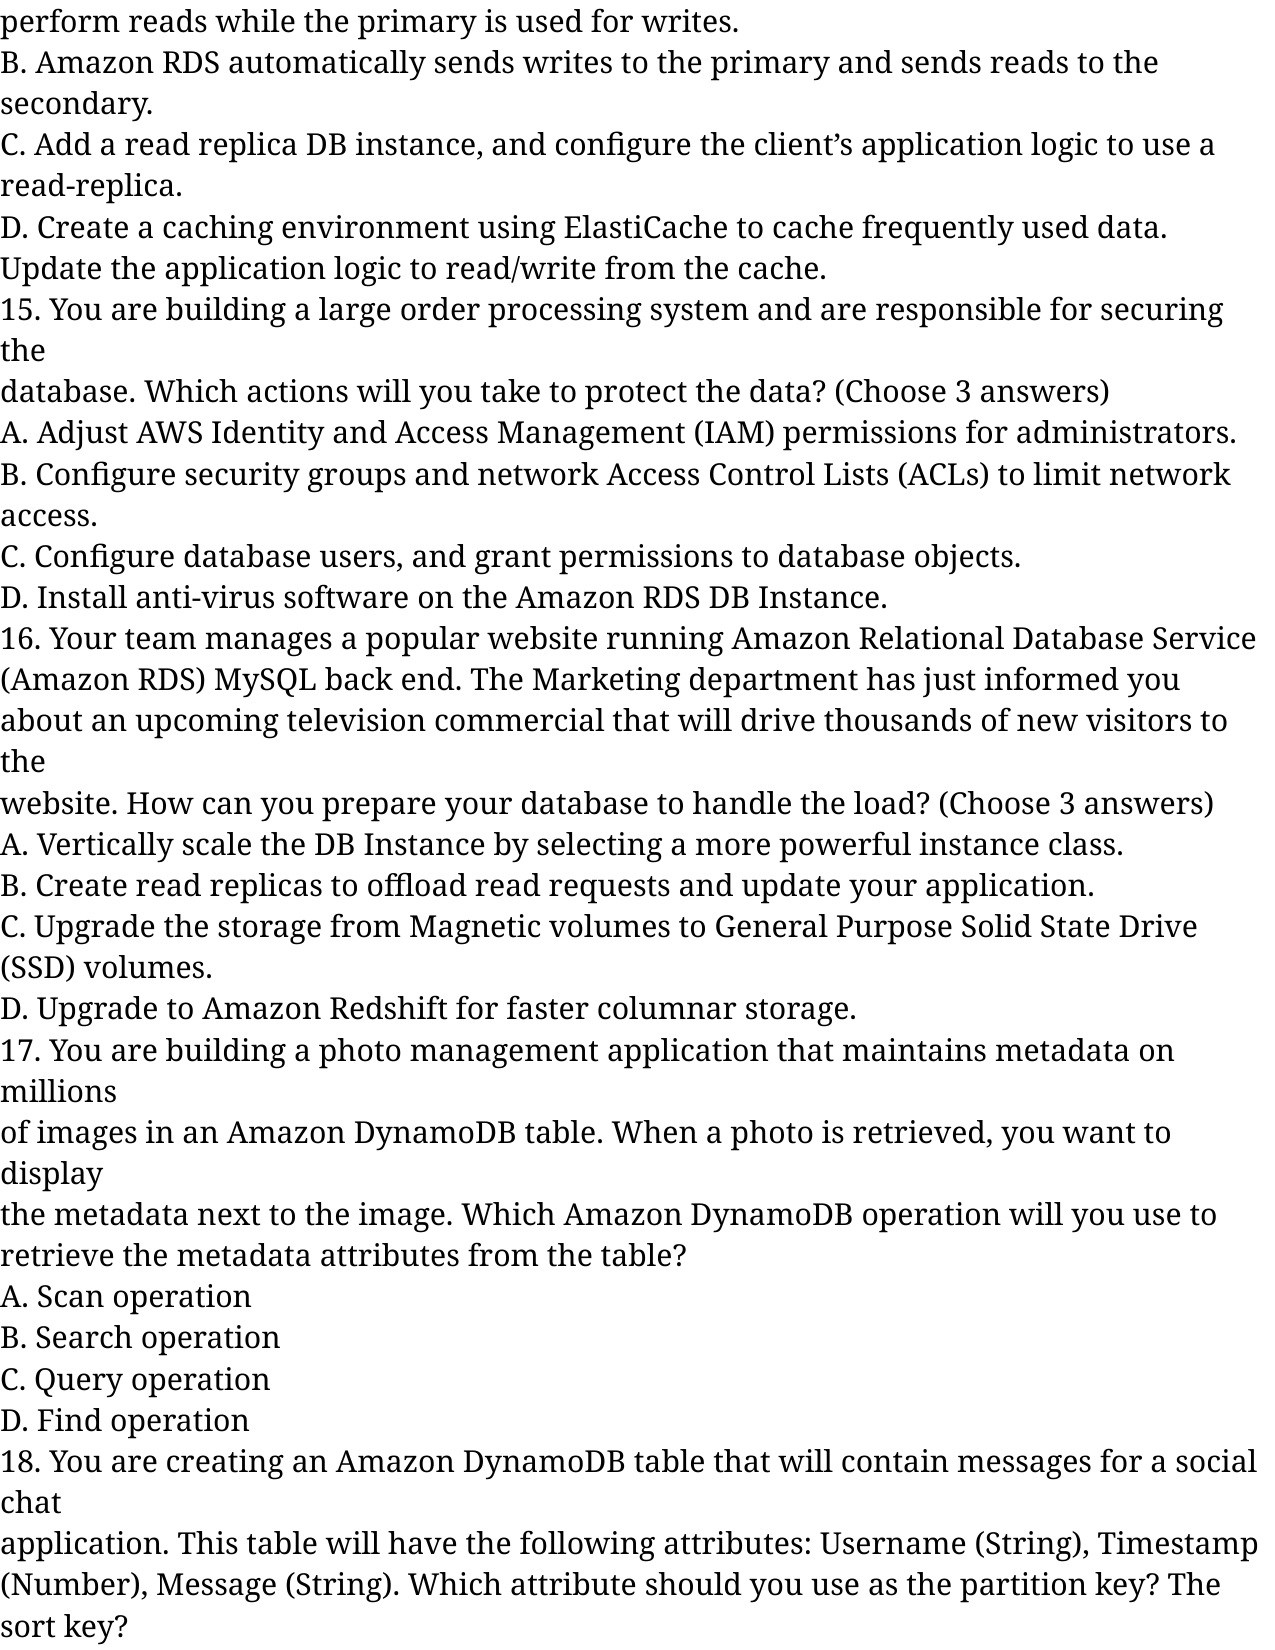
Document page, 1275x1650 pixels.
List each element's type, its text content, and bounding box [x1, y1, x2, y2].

text sort key? [0, 1605, 1275, 1646]
text C. Query operation [0, 1358, 1275, 1399]
text website. How can you prepare your database to handle the load? (Choose 3 answers) [0, 782, 1275, 823]
text read-replica. [0, 164, 1275, 206]
text C. Add a read replica DB instance, and configure the client’s application logic to use a [0, 123, 1275, 164]
text 17. You are building a photo management application that maintains metadata on millions [0, 1029, 1275, 1111]
text retrieve the metadata attributes from the table? [0, 1234, 1275, 1276]
text A. Scan operation [0, 1276, 1275, 1317]
text 15. You are building a large order processing system and are responsible for securing the [0, 288, 1275, 370]
text D. Create a caching environment using ElastiCache to cache frequently used data. [0, 206, 1275, 247]
text Update the application logic to read/write from the cache. [0, 247, 1275, 288]
text B. Search operation [0, 1317, 1275, 1358]
text D. Install anti-virus software on the Amazon RDS DB Instance. [0, 576, 1275, 617]
text C. Configure database users, and grant permissions to database objects. [0, 535, 1275, 576]
text application. This table will have the following attributes: Username (String), Timestamp [0, 1522, 1275, 1563]
text D. Upgrade to Amazon Redshift for faster columnar storage. [0, 987, 1275, 1029]
text A. Vertically scale the DB Instance by selecting a more powerful instance class. [0, 823, 1275, 864]
text perform reads while the primary is used for writes. [0, 0, 1275, 41]
text (SSD) volumes. [0, 946, 1275, 987]
text C. Upgrade the storage from Magnetic volumes to General Purpose Solid State Drive [0, 905, 1275, 946]
text secondary. [0, 82, 1275, 123]
text A. Adjust AWS Identity and Access Management (IAM) permissions for administrators. [0, 411, 1275, 453]
text B. Create read replicas to offload read requests and update your application. [0, 864, 1275, 905]
text 16. Your team manages a popular website running Amazon Relational Database Service [0, 617, 1275, 658]
text (Amazon RDS) MySQL back end. The Marketing department has just informed you [0, 658, 1275, 699]
text database. Which actions will you take to protect the data? (Choose 3 answers) [0, 370, 1275, 411]
text about an upcoming television commercial that will drive thousands of new visitors to the [0, 699, 1275, 782]
text the metadata next to the image. Which Amazon DynamoDB operation will you use to [0, 1193, 1275, 1234]
text B. Amazon RDS automatically sends writes to the primary and sends reads to the [0, 41, 1275, 82]
text 18. You are creating an Amazon DynamoDB table that will contain messages for a social chat [0, 1440, 1275, 1522]
text (Number), Message (String). Which attribute should you use as the partition key? The [0, 1563, 1275, 1605]
text B. Configure security groups and network Access Control Lists (ACLs) to limit network [0, 453, 1275, 494]
text of images in an Amazon DynamoDB table. When a photo is retrieved, you want to display [0, 1111, 1275, 1193]
text access. [0, 494, 1275, 535]
text D. Find operation [0, 1399, 1275, 1440]
